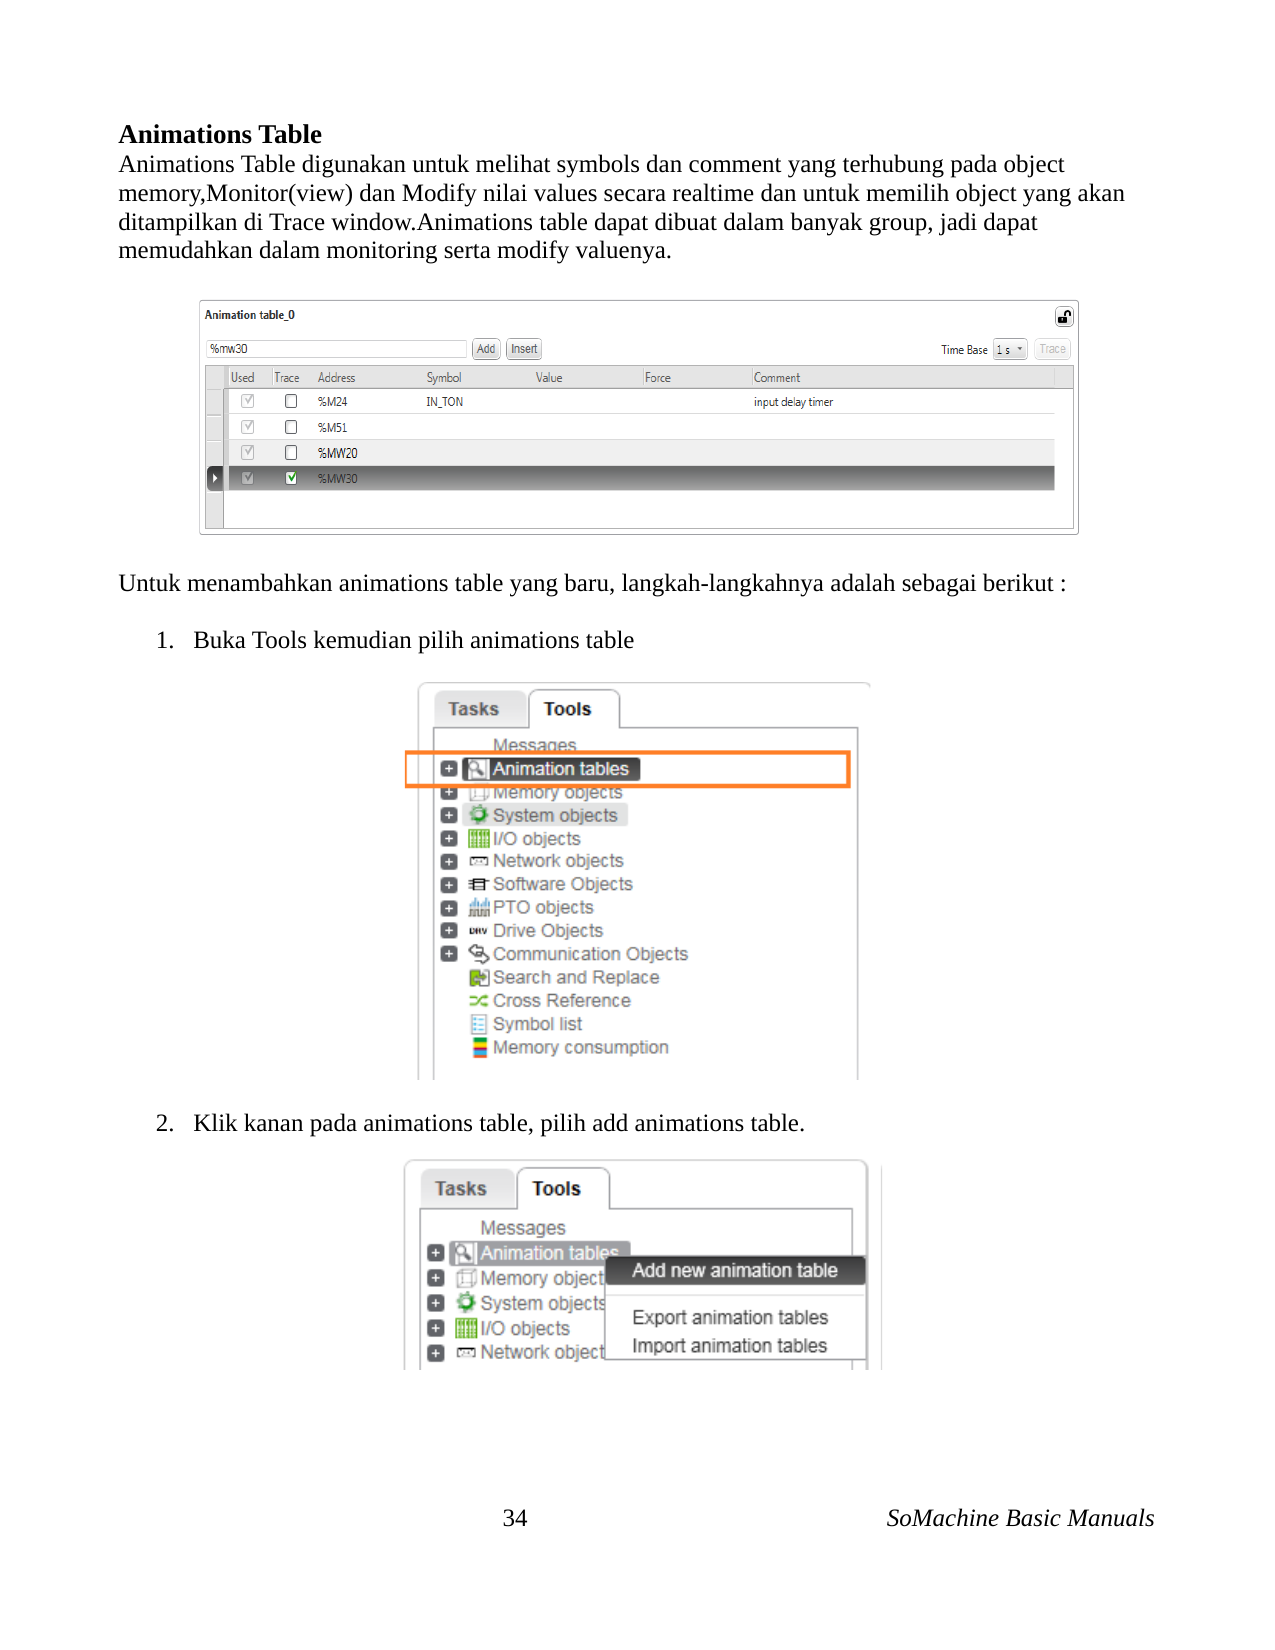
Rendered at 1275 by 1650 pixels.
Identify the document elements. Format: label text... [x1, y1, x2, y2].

text Animations Table digunakan untuk melihat symbols dan comment yang terhubung pada object memory,Monitor(view) dan Modify nilai values secara realtime dan untuk memilih object yang akan ditampilkan di Trace window.Animations table dapat dibuat dalam banyak group, jadi dapat memudahkan dalam monitoring serta modify valuenya. [118, 149, 1157, 264]
list Buka Tools kemudian pilih animations table [156, 625, 1157, 654]
text Animations Table [118, 118, 1157, 149]
picture [404, 682, 871, 1080]
picture [193, 293, 1082, 539]
picture [393, 1158, 883, 1370]
list Klik kanan pada animations table, pilih add animations table. [156, 1108, 1157, 1137]
text Untuk menambahkan animations table yang baru, langkah-langkahnya adalah sebagai berikut : [118, 568, 1157, 597]
